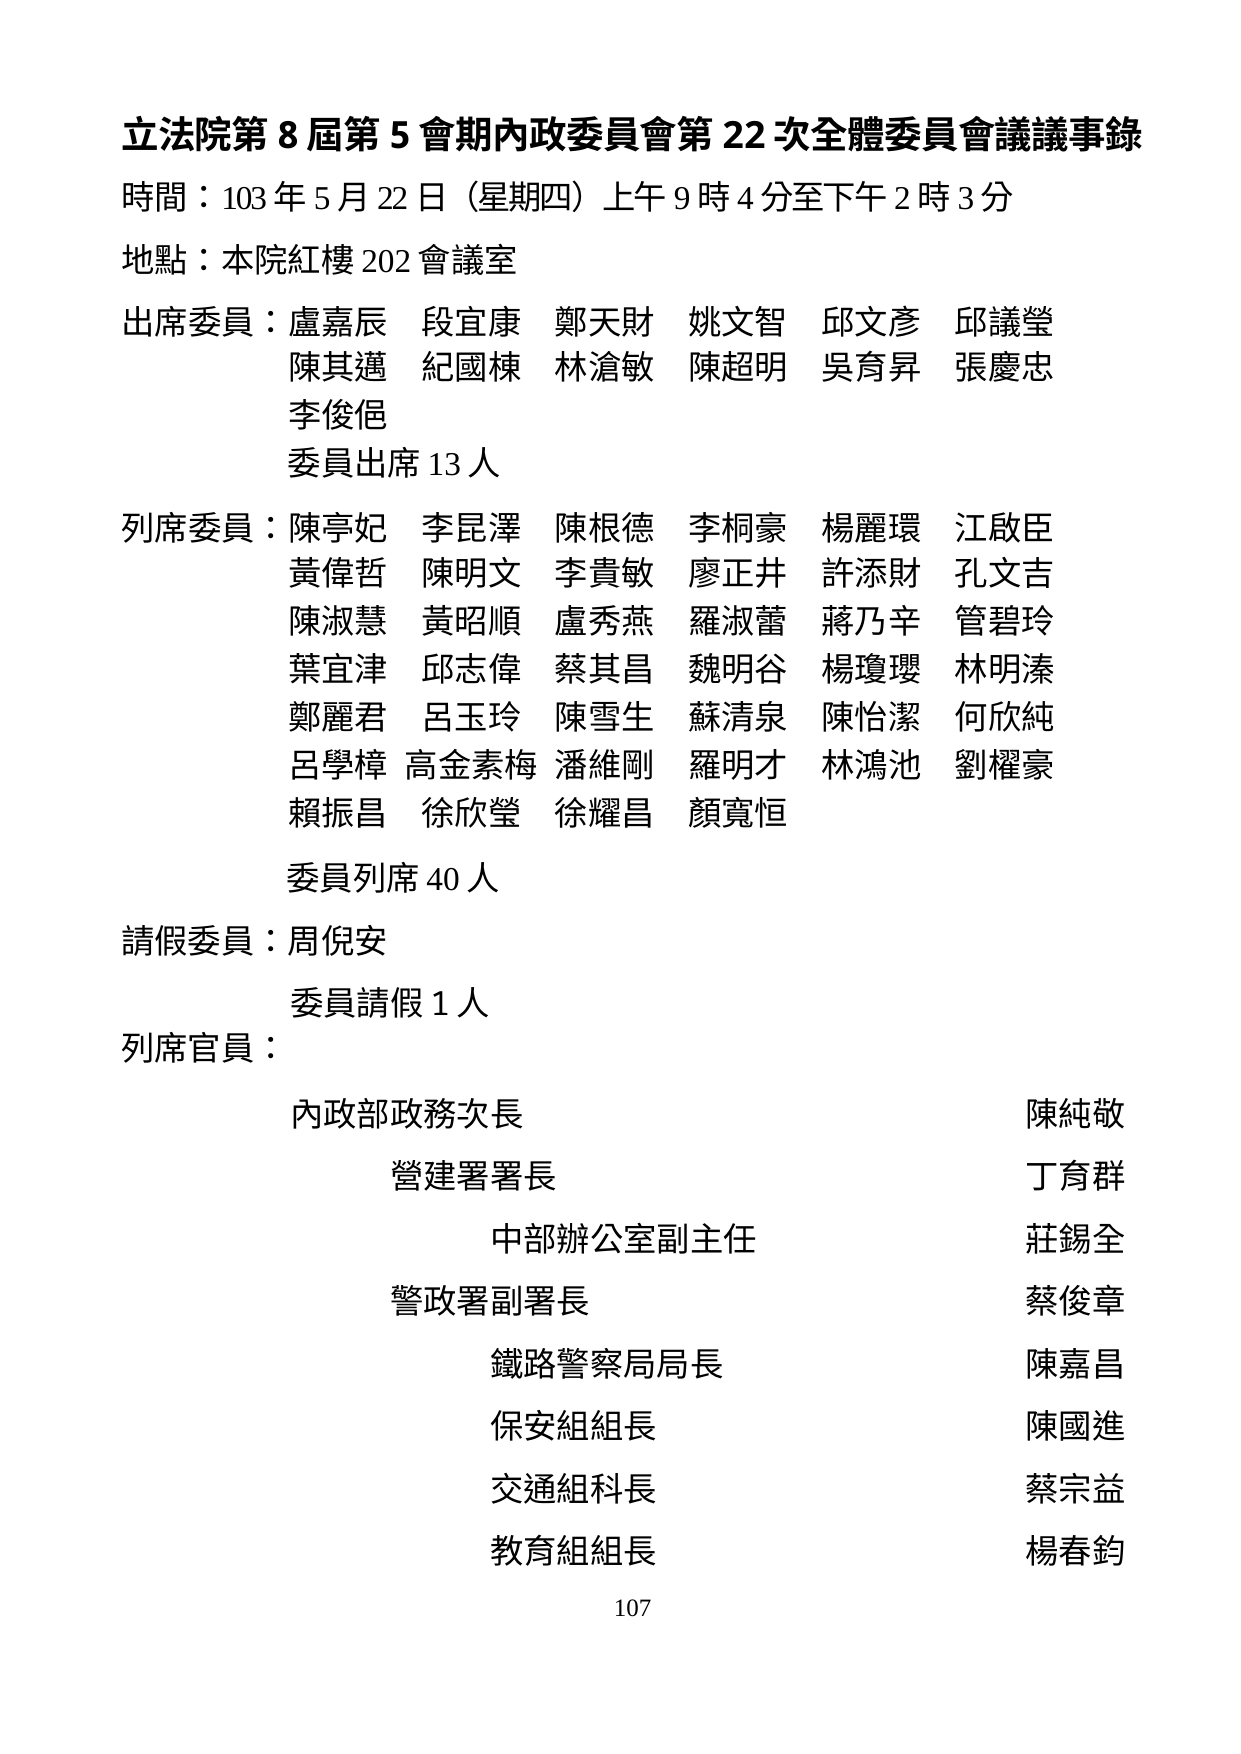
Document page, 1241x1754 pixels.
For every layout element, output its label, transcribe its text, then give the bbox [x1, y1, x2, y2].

text 內政部政務次長 陳純敬 [283, 1070, 1240, 1132]
text 請假委員：周倪安 [121, 897, 1144, 959]
text 鄭麗君 呂玉玲 陳雪生 蘇清泉 陳怡潔 何欣純 [288, 691, 1159, 739]
text 陳其邁 紀國棟 林滄敏 陳超明 吳育昇 張慶忠 [288, 341, 1159, 389]
text 委員列席40人 [286, 834, 1170, 897]
text 陳淑慧 黃昭順 盧秀燕 羅淑蕾 蔣乃辛 管碧玲 [288, 595, 1159, 643]
text 時間：103年5月22日（星期四）上午9時4分至下午2時3分 [121, 153, 1144, 216]
text 委員請假1人 [290, 959, 1144, 1022]
text 呂學樟 高金素梅 潘維剛 羅明才 林鴻池 劉櫂豪 [288, 739, 1159, 787]
text 中部辦公室副主任 莊錫全 [383, 1195, 1240, 1257]
text 教育組組長 楊春鈞 [383, 1507, 1240, 1570]
text 葉宜津 邱志偉 蔡其昌 魏明谷 楊瓊瓔 林明溱 [288, 643, 1159, 691]
text 警政署副署長 蔡俊章 [283, 1257, 1240, 1320]
text 營建署署長 丁育群 [283, 1132, 1240, 1195]
text 出席委員：盧嘉辰 段宜康 鄭天財 姚文智 邱文彥 邱議瑩 [121, 278, 1170, 341]
text 列席委員：陳亭妃 李昆澤 陳根德 李桐豪 楊麗環 江啟臣 [121, 484, 1170, 547]
text 地點：本院紅樓202會議室 [121, 216, 1144, 278]
text 黃偉哲 陳明文 李貴敏 廖正井 許添財 孔文吉 [288, 547, 1159, 595]
text 鐵路警察局局長 陳嘉昌 [383, 1320, 1240, 1382]
text 賴振昌 徐欣瑩 徐耀昌 顏寬恒 [288, 787, 1159, 834]
text 保安組組長 陳國進 [383, 1382, 1240, 1445]
text 委員出席13人 [287, 437, 1170, 484]
text 李俊俋 [288, 389, 1159, 437]
text 立法院第8屆第5會期內政委員會第22次全體委員會議議事錄 [121, 91, 1144, 153]
text 列席官員： [121, 1022, 1144, 1070]
text 交通組科長 蔡宗益 [383, 1445, 1240, 1507]
